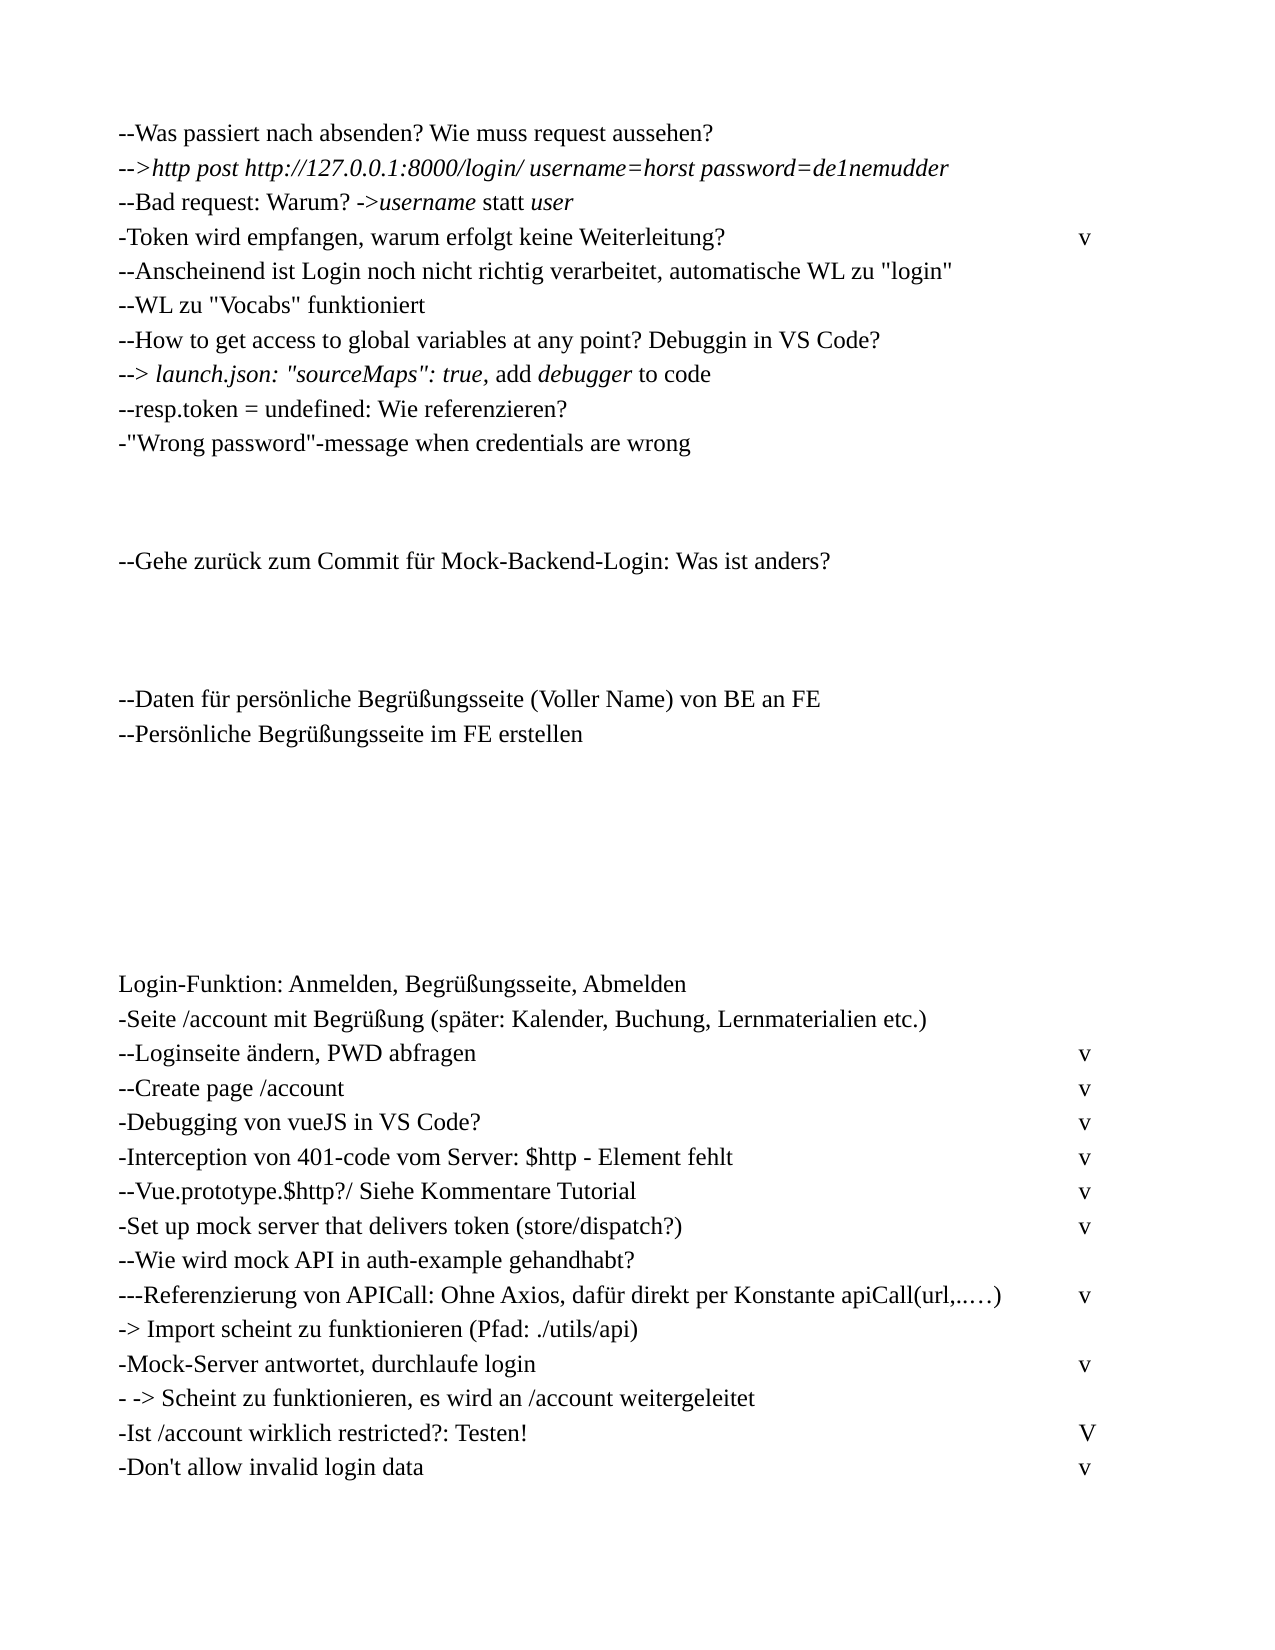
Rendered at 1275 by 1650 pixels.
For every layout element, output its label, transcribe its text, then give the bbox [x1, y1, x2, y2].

text --Was passiert nach absenden? Wie muss request aussehen? -->http post http://127.0.0.1:8000/login/ username=horst password=de1nemudder --Bad request: Warum? ->username statt user -Token wird empfangen, warum erfolgt keine Weiterleitung? v --Anscheinend ist Login noch nicht richtig verarbeitet, automatische WL zu "login" --WL zu "Vocabs" funktioniert --How to get access to global variables at any point? Debuggin in VS Code? --> launch.json: "sourceMaps": true, add debugger to code --resp.token = undefined: Wie referenzieren? -"Wrong password"-message when credentials are wrong [118, 118, 1157, 457]
text Login-Funktion: Anmelden, Begrüßungsseite, Abmelden -Seite /account mit Begrüßung (später: Kalender, Buchung, Lernmaterialien etc.) --Loginseite ändern, PWD abfragen v --Create page /account v -Debugging von vueJS in VS Code? v -Interception von 401-code vom Server: $http - Element fehlt v --Vue.prototype.$http?/ Siehe Kommentare Tutorial v -Set up mock server that delivers token (store/dispatch?) v --Wie wird mock API in auth-example gehandhabt? ---Referenzierung von APICall: Ohne Axios, dafür direkt per Konstante apiCall(url,..…) v -> Import scheint zu funktionieren (Pfad: ./utils/api) -Mock-Server antwortet, durchlaufe login v - -> Scheint zu funktionieren, es wird an /account weitergeleitet -Ist /account wirklich restricted?: Testen! V -Don't allow invalid login data v [118, 969, 1157, 1515]
text --Gehe zurück zum Commit für Mock-Backend-Login: Was ist anders? --Daten für persönliche Begrüßungsseite (Voller Name) von BE an FE --Persönliche Begrüßungsseite im FE erstellen [118, 477, 1157, 748]
